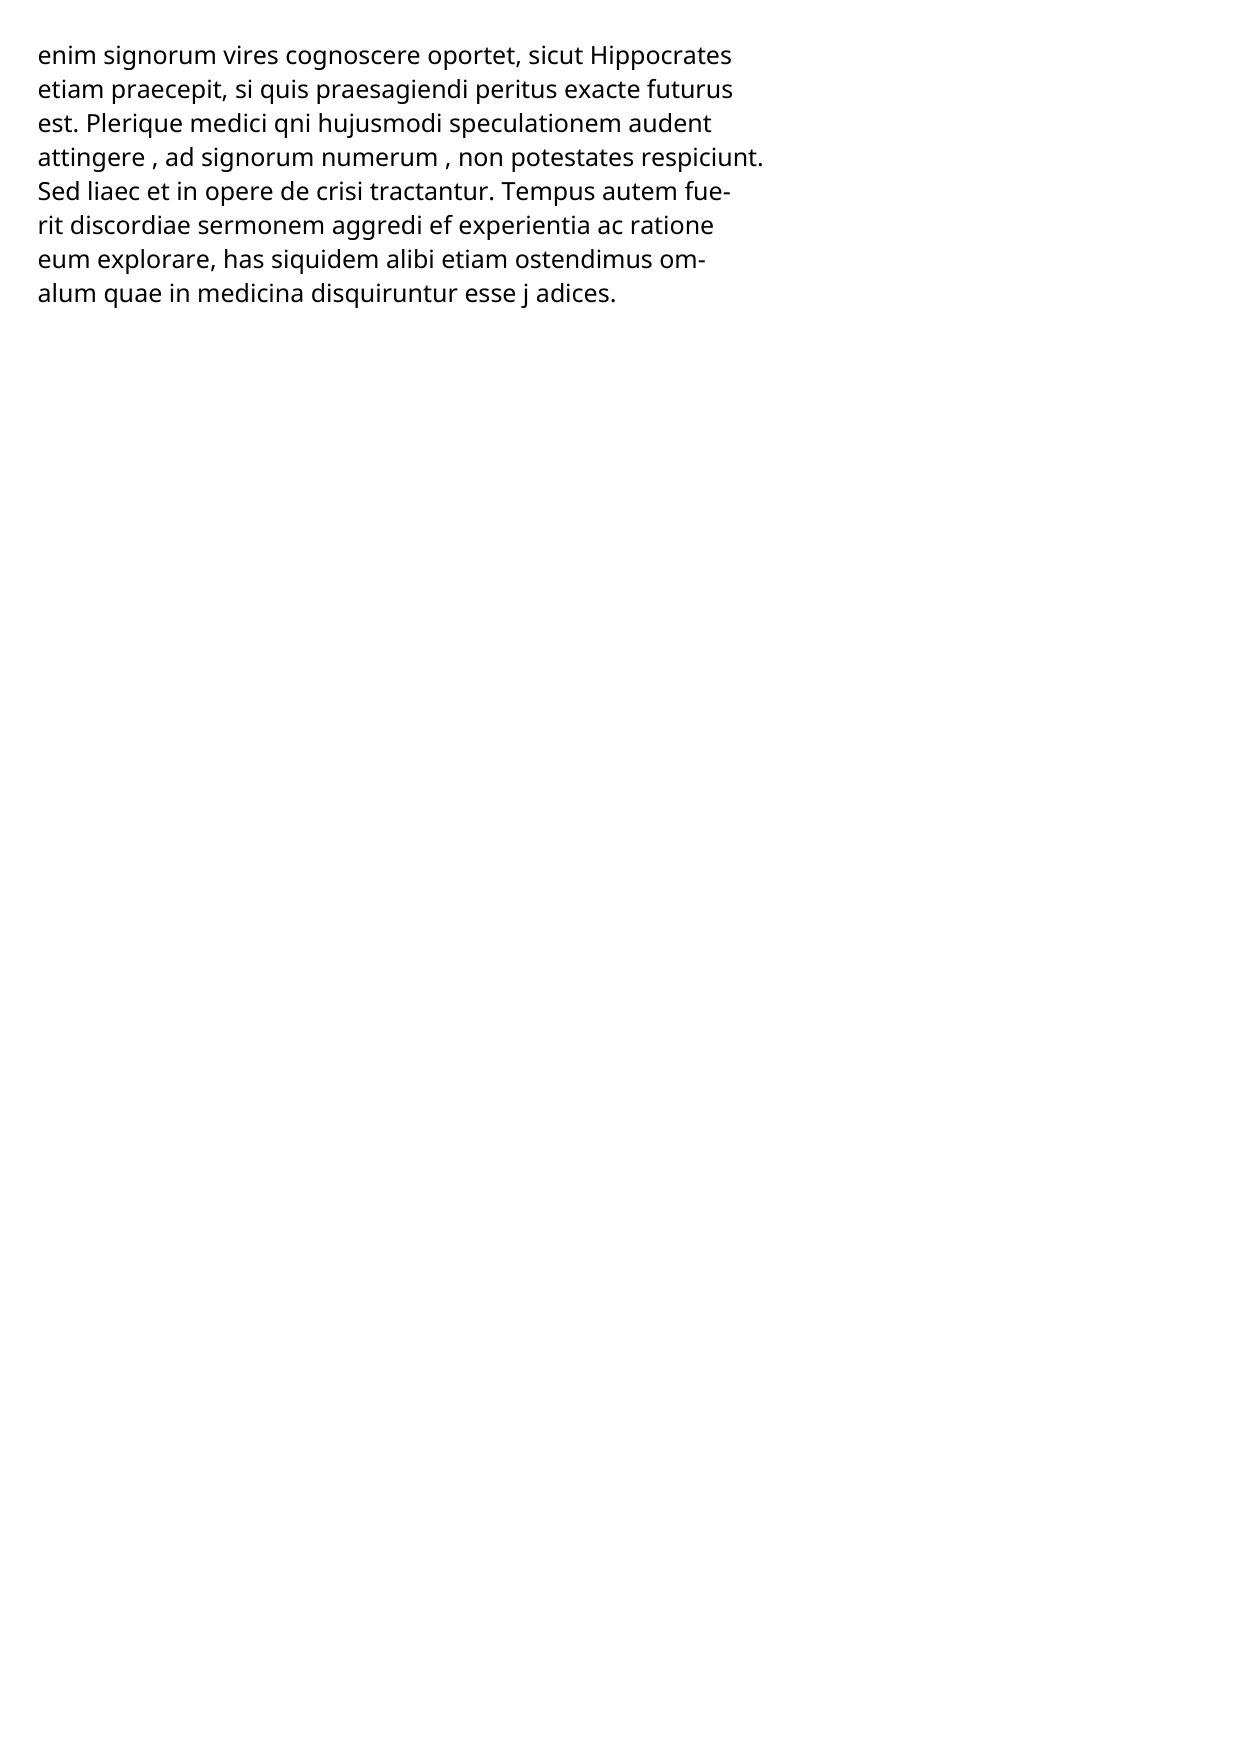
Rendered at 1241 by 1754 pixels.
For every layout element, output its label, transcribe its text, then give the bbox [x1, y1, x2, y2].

text enim signorum vires cognoscere oportet, sicut Hippocrates etiam praecepit, si quis praesagiendi peritus exacte futurus est. Plerique medici qni hujusmodi speculationem audent attingere , ad signorum numerum , non potestates respiciunt. Sed liaec et in opere de crisi tractantur. Tempus autem fue- rit discordiae sermonem aggredi ef experientia ac ratione eum explorare, has siquidem alibi etiam ostendimus om- alum quae in medicina disquiruntur esse j adices. [37, 37, 1203, 310]
